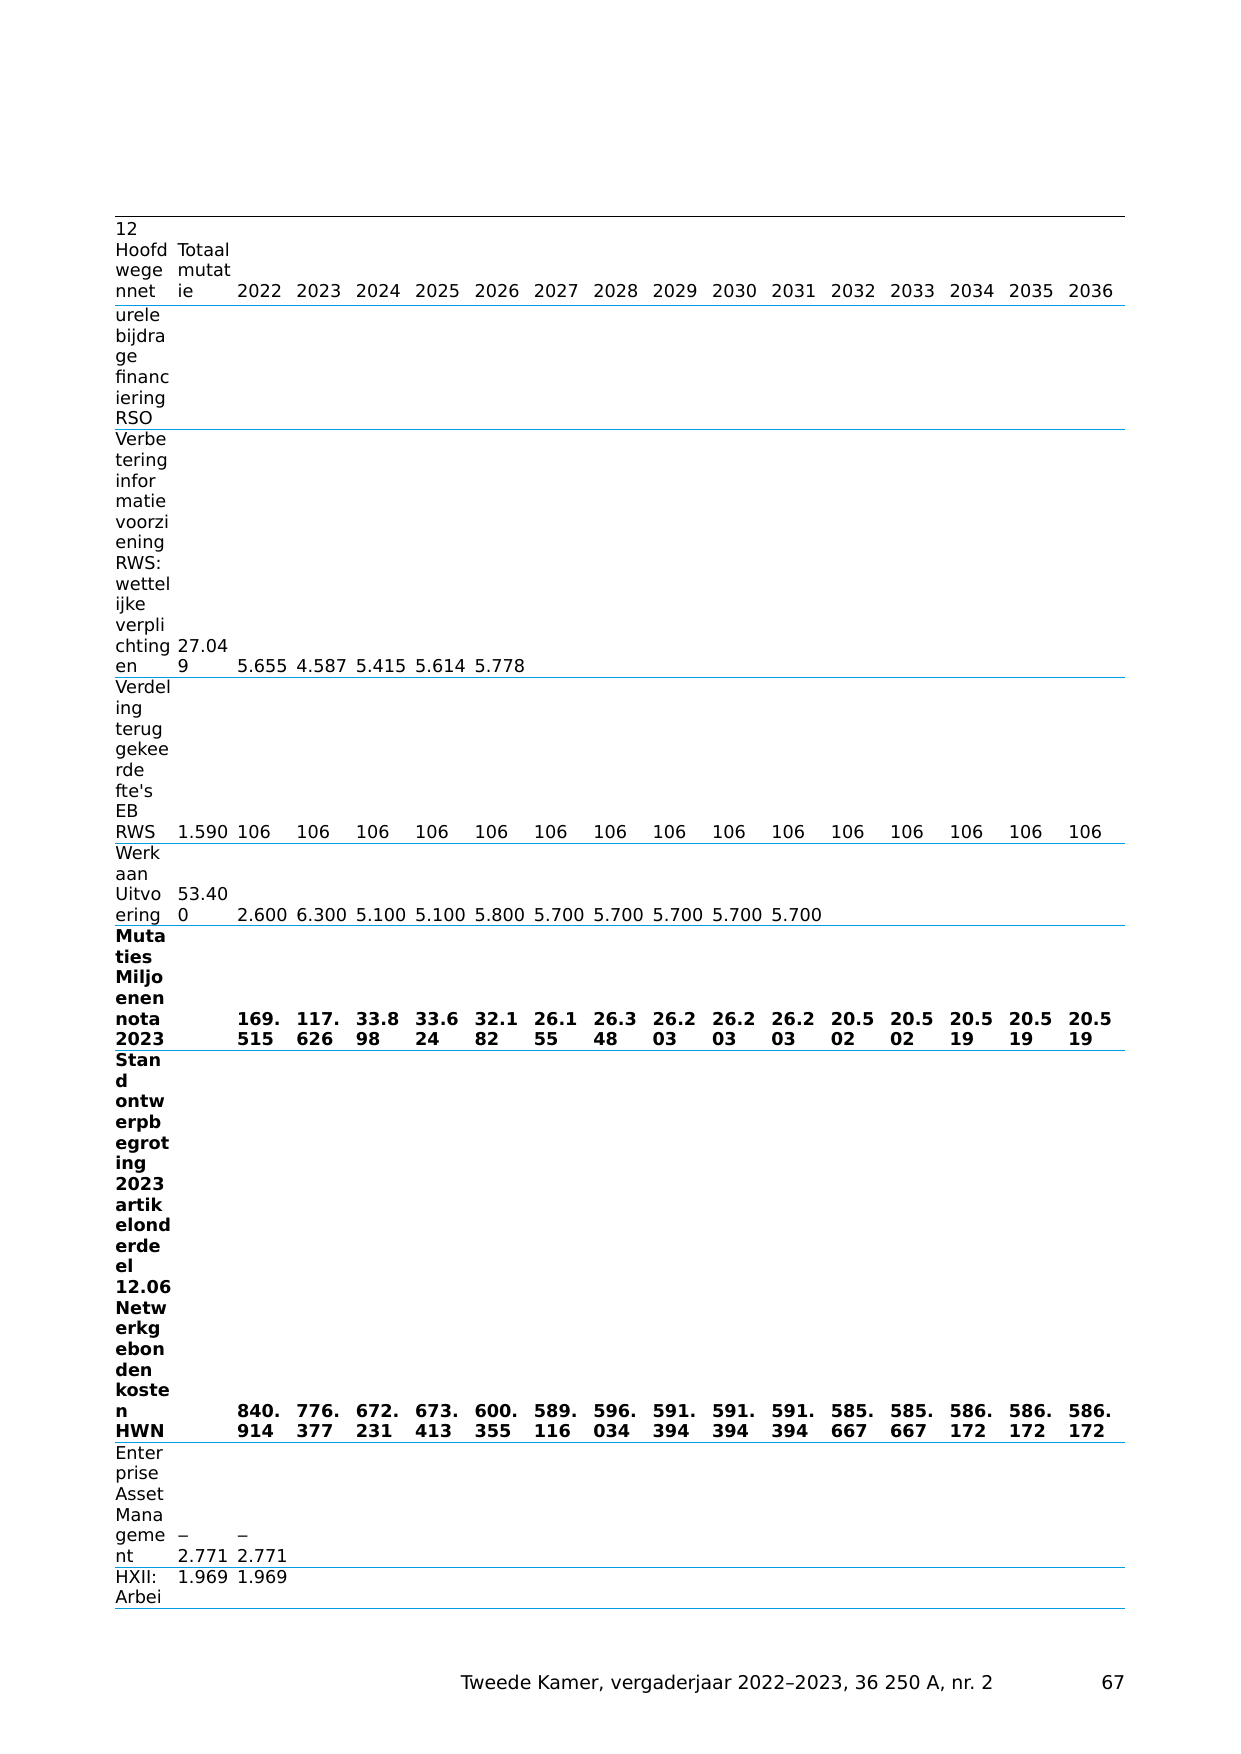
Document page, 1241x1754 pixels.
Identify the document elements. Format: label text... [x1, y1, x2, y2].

table_cell [1065, 844, 1125, 925]
table_cell Enterprise Asset Management [115, 1443, 174, 1566]
table_cell [590, 306, 649, 429]
table_cell Totaal mutatie [175, 217, 234, 304]
table_cell [471, 1568, 531, 1608]
table_cell [650, 1443, 709, 1566]
table_cell 5.100 [353, 844, 412, 925]
table_cell [1065, 430, 1125, 677]
table_cell [768, 1443, 828, 1566]
table_cell [293, 1568, 353, 1608]
table_cell 106 [650, 678, 709, 842]
table_cell Werk aan Uitvoering [115, 844, 174, 925]
table_cell Mutaties Miljoenennota 2023 [115, 926, 174, 1050]
table_cell 2030 [709, 217, 768, 304]
table_cell 26.348 [590, 926, 649, 1050]
table_cell 672.231 [353, 1051, 412, 1442]
table_cell 1.969 [175, 1568, 234, 1608]
table_cell 5.655 [234, 430, 293, 677]
table_cell 20.519 [1006, 926, 1065, 1050]
table_cell [412, 1568, 471, 1608]
table_cell [471, 306, 531, 429]
table_cell [887, 1443, 946, 1566]
table_cell [946, 1568, 1006, 1608]
table_cell 106 [709, 678, 768, 842]
table_cell 2025 [412, 217, 471, 304]
table_cell [531, 1443, 590, 1566]
table_cell [887, 844, 946, 925]
table_header Tabel 12 Artikel 12 Hoofdwegennet (bedragen x €1.000) [115, 191, 1125, 216]
table_cell ‒ 2.771 [234, 1443, 293, 1566]
table_cell 106 [412, 678, 471, 842]
table_cell 591.394 [768, 1051, 828, 1442]
table_cell 106 [887, 678, 946, 842]
table_cell 117.626 [293, 926, 353, 1050]
table_cell 26.203 [768, 926, 828, 1050]
table_cell [946, 306, 1006, 429]
table_cell 106 [828, 678, 887, 842]
table_cell [293, 1443, 353, 1566]
table_cell [828, 430, 887, 677]
table_cell [590, 1443, 649, 1566]
table_cell 2032 [828, 217, 887, 304]
table_cell [768, 430, 828, 677]
table_cell [1006, 844, 1065, 925]
table_cell 5.800 [471, 844, 531, 925]
table_cell 20.519 [946, 926, 1006, 1050]
table_cell [709, 1443, 768, 1566]
table_cell [650, 306, 709, 429]
table_cell [353, 1568, 412, 1608]
table_cell urele bijdrage financiering RSO [115, 306, 174, 429]
table_cell 2031 [768, 217, 828, 304]
table_cell 585.667 [887, 1051, 946, 1442]
table_cell [1006, 306, 1065, 429]
table_cell [293, 306, 353, 429]
table_cell HXII: Arbei [115, 1568, 174, 1608]
table_cell 2023 [293, 217, 353, 304]
table_cell 2027 [531, 217, 590, 304]
table_cell [1006, 1443, 1065, 1566]
table_cell [1065, 1568, 1125, 1608]
table_cell 33.624 [412, 926, 471, 1050]
table_cell 5.700 [650, 844, 709, 925]
table_cell 776.377 [293, 1051, 353, 1442]
table_cell ‒ 2.771 [175, 1443, 234, 1566]
table_cell 840.914 [234, 1051, 293, 1442]
table_cell 2035 [1006, 217, 1065, 304]
table_cell 673.413 [412, 1051, 471, 1442]
table_cell [887, 306, 946, 429]
table_cell 5.778 [471, 430, 531, 677]
table_cell [828, 306, 887, 429]
table_cell 1.969 [234, 1568, 293, 1608]
table_cell 600.355 [471, 1051, 531, 1442]
table_cell 585.667 [828, 1051, 887, 1442]
table_cell [531, 1568, 590, 1608]
table_cell 20.519 [1065, 926, 1125, 1050]
table_cell [1006, 430, 1065, 677]
table_cell [887, 430, 946, 677]
table_cell 2022 [234, 217, 293, 304]
table_cell [353, 1443, 412, 1566]
table_cell Verdeling teruggekeerde fte's EB RWS [115, 678, 174, 842]
table_cell 20.502 [828, 926, 887, 1050]
table_cell 26.203 [650, 926, 709, 1050]
table_cell [412, 1443, 471, 1566]
table_cell [946, 430, 1006, 677]
table_cell 2034 [946, 217, 1006, 304]
table_cell 589.116 [531, 1051, 590, 1442]
table_cell [709, 430, 768, 677]
table_cell 27.049 [175, 430, 234, 677]
table_cell [887, 1568, 946, 1608]
table_cell [1065, 306, 1125, 429]
table_cell [768, 306, 828, 429]
table_cell [650, 430, 709, 677]
table_cell [412, 306, 471, 429]
table_cell 1.590 [175, 678, 234, 842]
table_cell 2033 [887, 217, 946, 304]
table_cell 2029 [650, 217, 709, 304]
table_cell [946, 844, 1006, 925]
table_cell 106 [353, 678, 412, 842]
table_cell [234, 306, 293, 429]
table_cell [709, 306, 768, 429]
table_cell 20.502 [887, 926, 946, 1050]
table_cell 12 Hoofdwegennet [115, 217, 174, 304]
table_cell [828, 844, 887, 925]
table_cell 2024 [353, 217, 412, 304]
table_cell 26.155 [531, 926, 590, 1050]
table_cell [175, 926, 234, 1050]
table_cell [828, 1443, 887, 1566]
table_cell [590, 1568, 649, 1608]
table_cell 2036 [1065, 217, 1125, 304]
table_cell 106 [293, 678, 353, 842]
table_cell 53.400 [175, 844, 234, 925]
table_cell 5.100 [412, 844, 471, 925]
table_cell [1065, 1443, 1125, 1566]
table_cell 106 [531, 678, 590, 842]
table_cell [175, 1051, 234, 1442]
table_cell 33.898 [353, 926, 412, 1050]
table_cell 106 [471, 678, 531, 842]
table_cell 2.600 [234, 844, 293, 925]
table_cell Verbetering informatievoorziening RWS: wettelijke verplichtingen [115, 430, 174, 677]
table_cell 586.172 [946, 1051, 1006, 1442]
table_cell 106 [1006, 678, 1065, 842]
table_cell 169.515 [234, 926, 293, 1050]
table_cell 591.394 [650, 1051, 709, 1442]
table_cell 591.394 [709, 1051, 768, 1442]
table_cell [175, 306, 234, 429]
table_cell 5.700 [590, 844, 649, 925]
table_cell 106 [1065, 678, 1125, 842]
table_cell [828, 1568, 887, 1608]
table_cell 2026 [471, 217, 531, 304]
table_cell [531, 306, 590, 429]
table_cell [590, 430, 649, 677]
table_cell [709, 1568, 768, 1608]
table_cell 586.172 [1065, 1051, 1125, 1442]
table_cell 32.182 [471, 926, 531, 1050]
table_cell 106 [768, 678, 828, 842]
table_cell 5.700 [768, 844, 828, 925]
table_cell [471, 1443, 531, 1566]
table_cell 4.587 [293, 430, 353, 677]
table_cell 5.700 [709, 844, 768, 925]
table_cell [768, 1568, 828, 1608]
table_cell 2028 [590, 217, 649, 304]
table_cell 6.300 [293, 844, 353, 925]
table_cell 5.614 [412, 430, 471, 677]
table_cell 586.172 [1006, 1051, 1065, 1442]
table_cell 596.034 [590, 1051, 649, 1442]
table_cell [650, 1568, 709, 1608]
table_cell 106 [590, 678, 649, 842]
table_cell [531, 430, 590, 677]
table_cell 5.700 [531, 844, 590, 925]
table_cell [946, 1443, 1006, 1566]
table_cell 5.415 [353, 430, 412, 677]
table_cell [1006, 1568, 1065, 1608]
table_cell 106 [946, 678, 1006, 842]
table_cell Stand ontwerpbegroting 2023 artikelonderdeel 12.06 Netwerkgebonden kosten HWN [115, 1051, 174, 1442]
table_cell 106 [234, 678, 293, 842]
table_cell [353, 306, 412, 429]
table_cell 26.203 [709, 926, 768, 1050]
